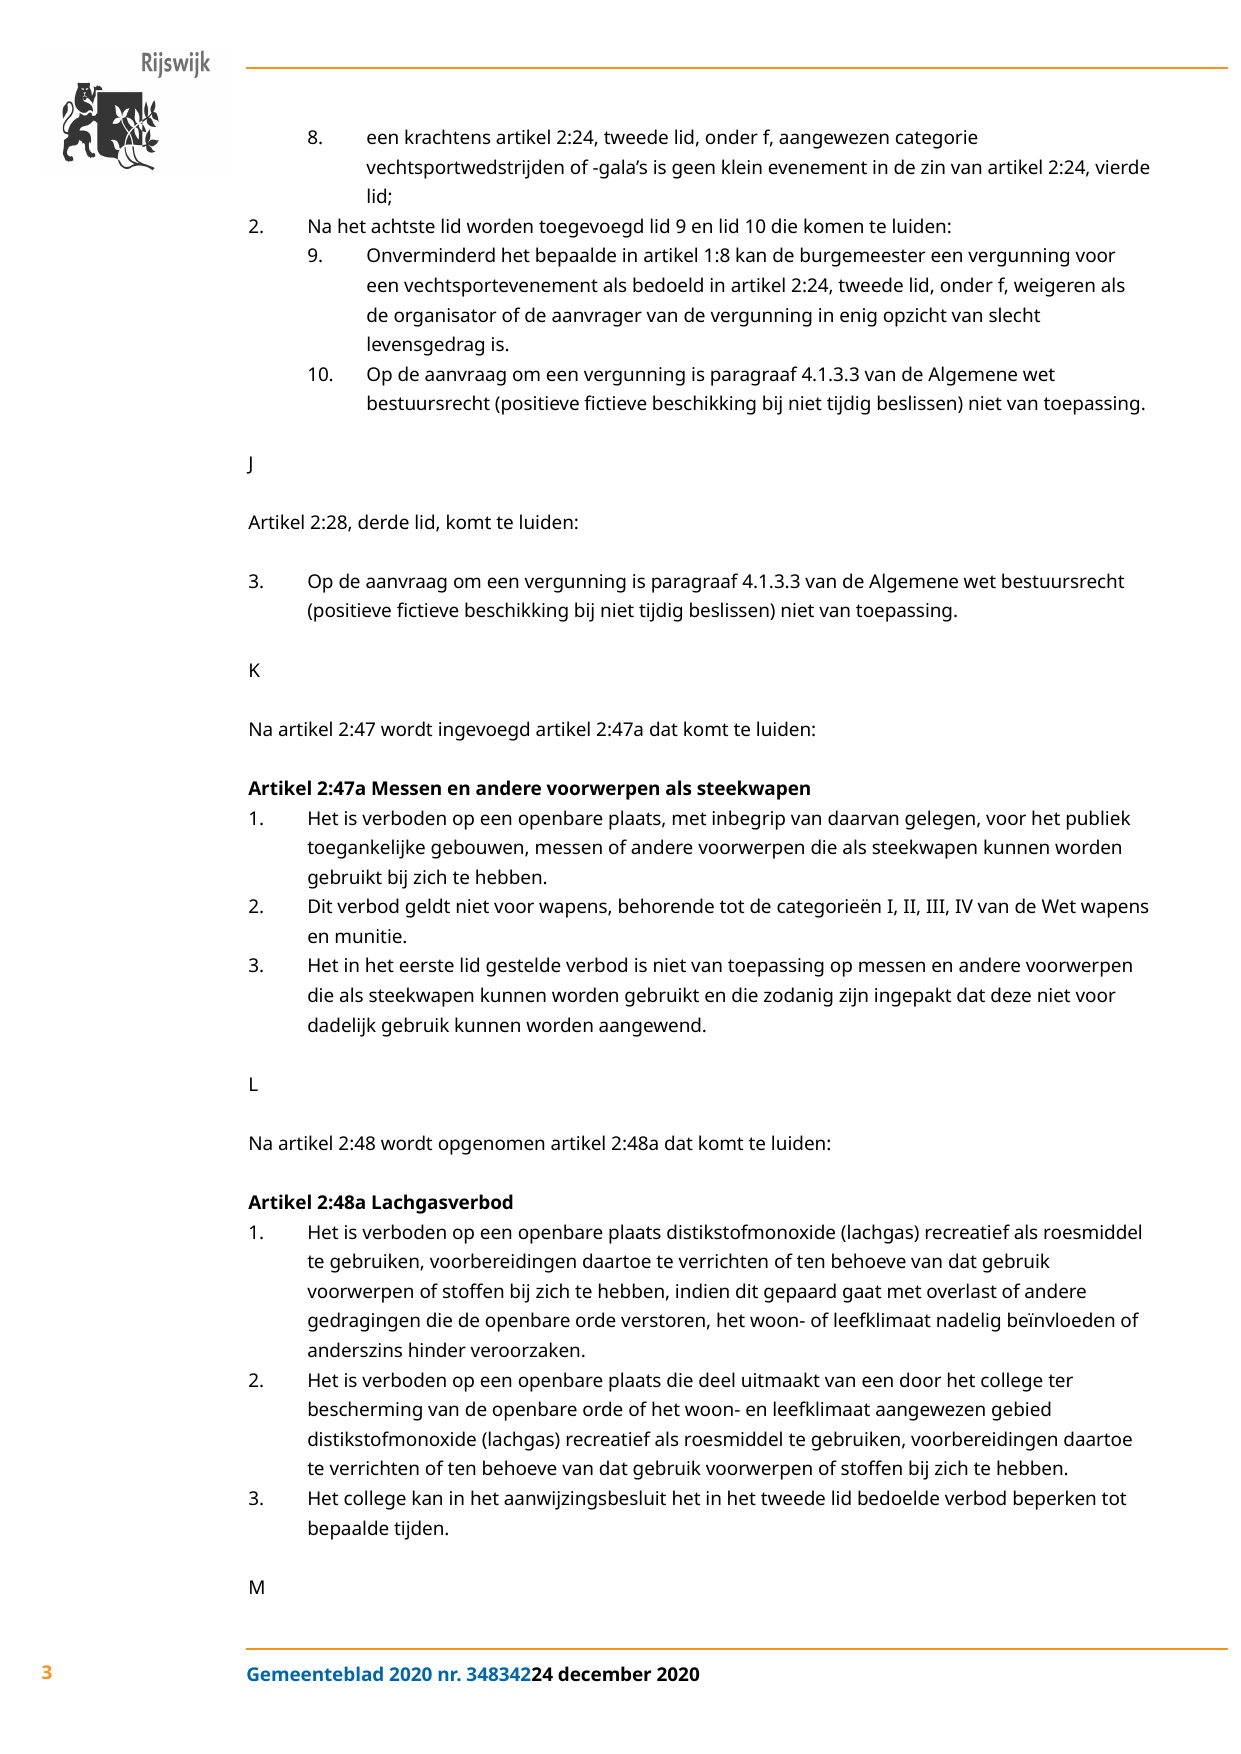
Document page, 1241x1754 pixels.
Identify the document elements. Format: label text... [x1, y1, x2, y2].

list Dit verbod geldt niet voor wapens, behorende tot de categorieën I, II, III, IV van de Wet wapens en munitie. [248, 893, 1152, 949]
list Het in het eerste lid gestelde verbod is niet van toepassing op messen en andere voorwerpen die als steekwapen kunnen worden gebruikt en die zodanig zijn ingepakt dat deze niet voor dadelijk gebruik kunnen worden aangewend. [248, 953, 1152, 1038]
list Het is verboden op een openbare plaats die deel uitmaakt van een door het college ter bescherming van de openbare orde of het woon- en leefklimaat aangewezen gebied distikstofmonoxide (lachgas) recreatief als roesmiddel te gebruiken, voorbereidingen daartoe te verrichten of ten behoeve van dat gebruik voorwerpen of stoffen bij zich te hebben. [248, 1367, 1152, 1481]
list een krachtens artikel 2:24, tweede lid, onder f, aangewezen categorie vechtsportwedstrijden of -gala’s is geen klein evenement in de zin van artikel 2:24, vierde lid; [307, 124, 1152, 209]
list Het is verboden op een openbare plaats, met inbegrip van daarvan gelegen, voor het publiek toegankelijke gebouwen, messen of andere voorwerpen die als steekwapen kunnen worden gebruikt bij zich te hebben. [248, 805, 1152, 890]
text Artikel 2:47a Messen en andere voorwerpen als steekwapen [248, 775, 1152, 801]
text L [248, 1071, 1152, 1097]
text Na artikel 2:47 wordt ingevoegd artikel 2:47a dat komt te luiden: [248, 716, 1152, 742]
text Artikel 2:28, derde lid, komt te luiden: [248, 509, 1152, 535]
text K [248, 657, 1152, 683]
text Artikel 2:48a Lachgasverbod [248, 1189, 1152, 1215]
picture [41, 47, 231, 172]
list Onverminderd het bepaalde in artikel 1:8 kan de burgemeester een vergunning voor een vechtsportevenement als bedoeld in artikel 2:24, tweede lid, onder f, weigeren als de organisator of de aanvrager van de vergunning in enig opzicht van slecht levensgedrag is. [307, 243, 1152, 357]
list Op de aanvraag om een vergunning is paragraaf 4.1.3.3 van de Algemene wet bestuursrecht (positieve fictieve beschikking bij niet tijdig beslissen) niet van toepassing. [307, 361, 1152, 416]
text M [248, 1574, 1152, 1600]
text Na artikel 2:48 wordt opgenomen artikel 2:48a dat komt te luiden: [248, 1130, 1152, 1156]
list Na het achtste lid worden toegevoegd lid 9 en lid 10 die komen te luiden: [248, 213, 1152, 239]
list Het college kan in het aanwijzingsbesluit het in het tweede lid bedoelde verbod beperken tot bepaalde tijden. [248, 1485, 1152, 1541]
text J [248, 450, 1152, 476]
list Op de aanvraag om een vergunning is paragraaf 4.1.3.3 van de Algemene wet bestuursrecht (positieve fictieve beschikking bij niet tijdig beslissen) niet van toepassing. [248, 568, 1152, 623]
list Het is verboden op een openbare plaats distikstofmonoxide (lachgas) recreatief als roesmiddel te gebruiken, voorbereidingen daartoe te verrichten of ten behoeve van dat gebruik voorwerpen of stoffen bij zich te hebben, indien dit gepaard gaat met overlast of andere gedragingen die de openbare orde verstoren, het woon- of leefklimaat nadelig beïnvloeden of anderszins hinder veroorzaken. [248, 1219, 1152, 1363]
